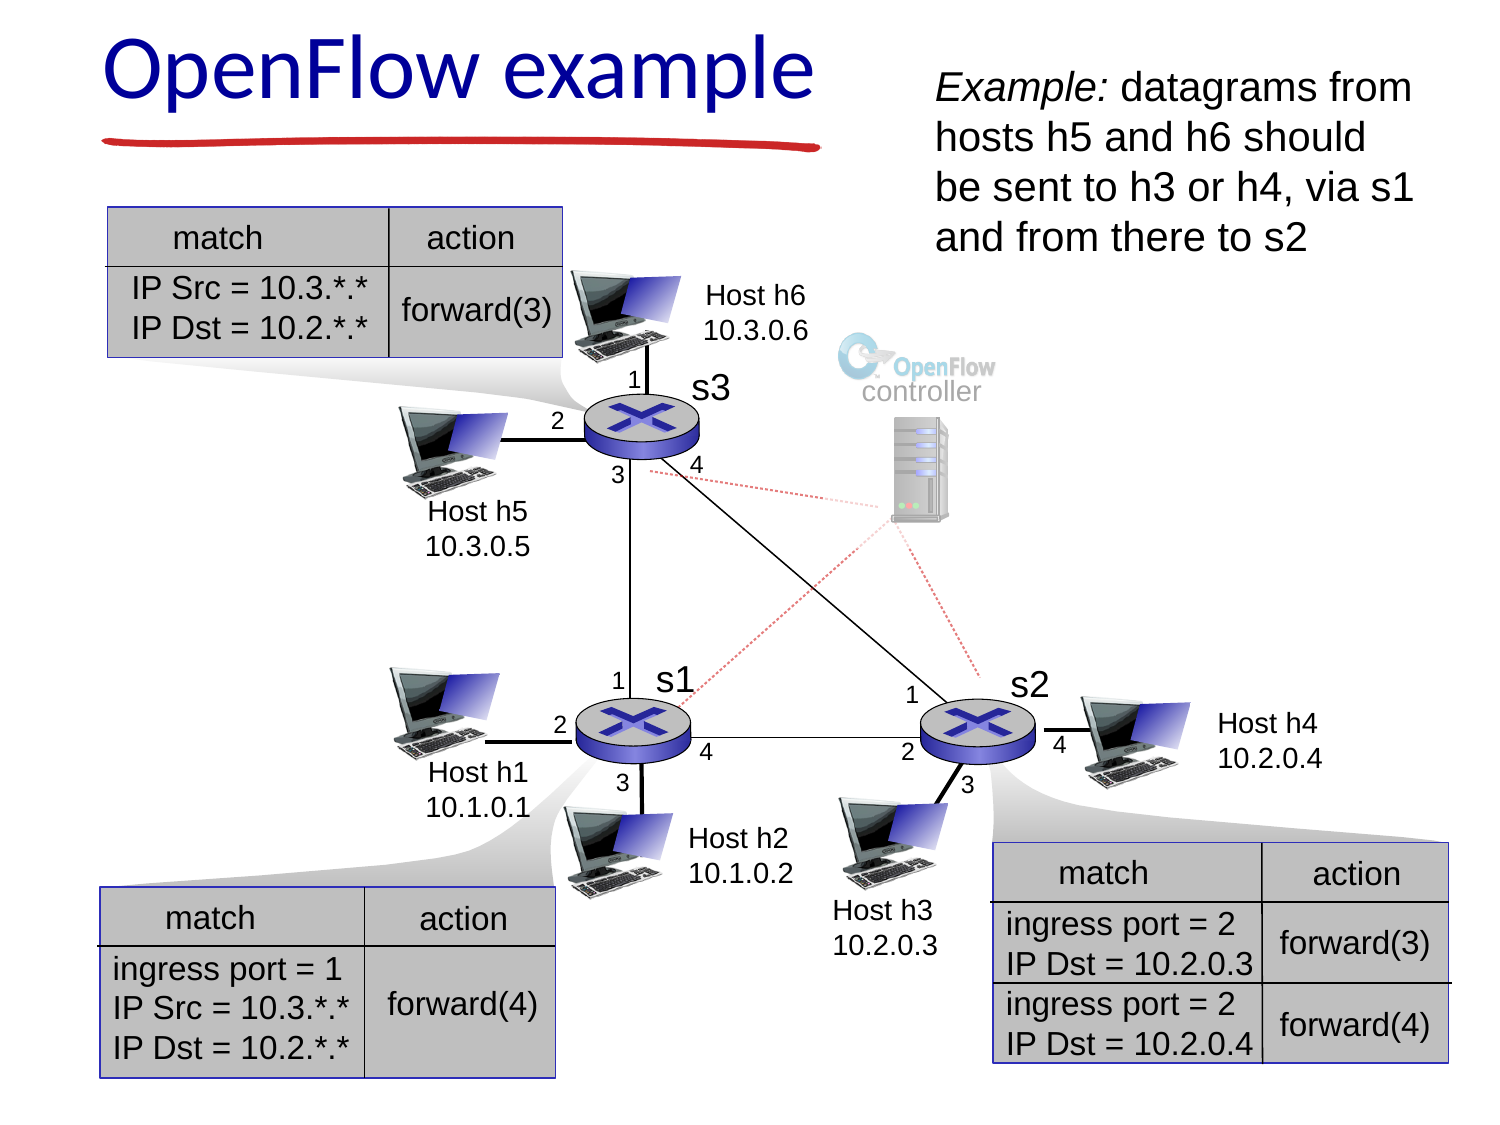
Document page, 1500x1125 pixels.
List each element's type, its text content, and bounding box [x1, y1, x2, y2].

text_box action [404, 889, 524, 944]
text_box [1269, 903, 1449, 982]
text_box [888, 803, 948, 851]
text_box 1 [890, 670, 935, 716]
text_box Host h1 10.1.0.1 [410, 746, 547, 866]
text_box forward(4) [1264, 995, 1446, 1051]
text_box s1 [641, 647, 711, 708]
picture [1077, 692, 1202, 796]
text_box s2 [995, 652, 1065, 713]
text_box Host h2 10.1.0.2 [673, 811, 809, 942]
text_box [439, 673, 500, 721]
text_box 4 [684, 727, 729, 773]
text_box [612, 813, 673, 861]
text_box 4 [1038, 720, 1082, 766]
text_box 2 [536, 396, 580, 442]
text_box [107, 207, 563, 266]
text_box 3 [596, 451, 640, 497]
text_box 1 [596, 657, 641, 703]
picture [560, 802, 686, 906]
text_box action [411, 209, 531, 265]
text_box forward(3) [390, 280, 567, 336]
text_box [1130, 702, 1191, 750]
text_box [99, 1074, 364, 1078]
picture [395, 402, 520, 506]
text_box Host h4 10.2.0.4 [1202, 697, 1339, 827]
picture [835, 793, 960, 897]
text_box match [1043, 844, 1164, 899]
text_box match [150, 888, 271, 944]
text_box [580, 394, 699, 460]
picture [567, 266, 693, 370]
text_box 2 [886, 727, 930, 773]
text_box IP Src = 10.3.*.* IP Dst = 10.2.*.* [116, 267, 384, 355]
text_box forward(3) [1264, 913, 1446, 969]
text_box 2 [538, 701, 583, 747]
text_box [620, 275, 682, 324]
text_box 3 [601, 760, 645, 804]
text_box match [157, 208, 279, 264]
text_box 3 [946, 761, 990, 807]
title OpenFlow example [87, 0, 1363, 188]
text_box Host h3 10.2.0.3 [817, 884, 954, 1014]
text_box action [1297, 844, 1417, 900]
text_box Host h6 10.3.0.6 [688, 268, 824, 354]
text_box [1269, 984, 1449, 1064]
text_box IP Src = 10.3.*.* IP Dst = 10.2.*.* [116, 259, 384, 266]
text_box [447, 412, 509, 460]
text_box s3 [676, 355, 746, 416]
text_box ingress port = 1 IP Src = 10.3.*.* IP Dst = 10.2.*.* [97, 947, 364, 1074]
text_box Host h5 10.3.0.5 [410, 485, 546, 571]
text_box [822, 305, 1032, 549]
text_box Example: datagrams from hosts h5 and h6 should be sent to h3 or h4, via s1 and from there to s2 [920, 52, 1435, 267]
text_box [920, 699, 1449, 901]
text_box 4 [675, 440, 719, 486]
text_box [390, 267, 563, 280]
text_box forward(4) [372, 974, 554, 1030]
text_box 1 [612, 356, 657, 397]
text_box [107, 267, 571, 401]
text_box ingress port = 1 IP Src = 10.3.*.* IP Dst = 10.2.*.* [97, 939, 364, 945]
text_box ingress port = 2 IP Dst = 10.2.0.3 ingress port = 2 IP Dst = 10.2.0.4 [991, 894, 1261, 901]
picture [386, 663, 511, 767]
text_box ingress port = 2 IP Dst = 10.2.0.3 ingress port = 2 IP Dst = 10.2.0.4 [991, 903, 1269, 1070]
text_box [99, 698, 691, 1078]
